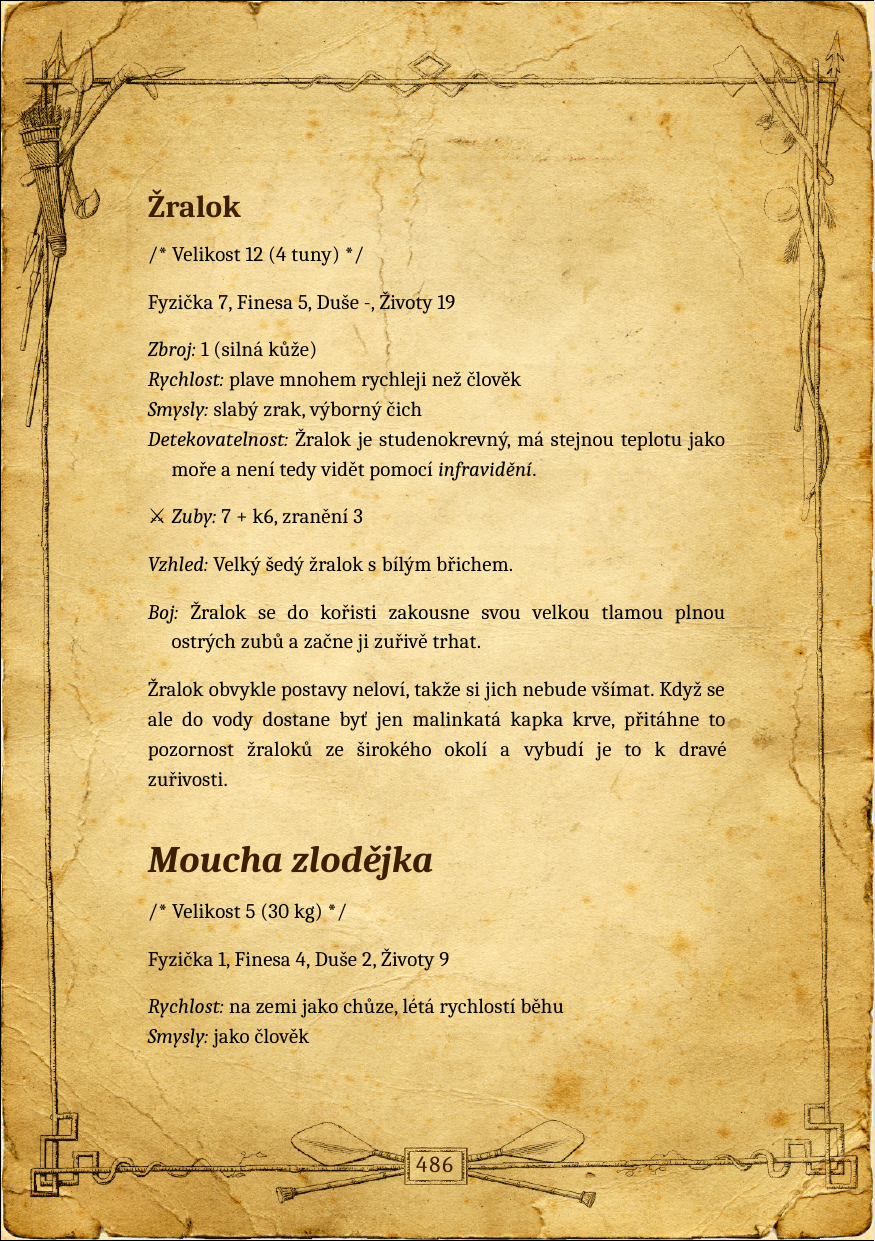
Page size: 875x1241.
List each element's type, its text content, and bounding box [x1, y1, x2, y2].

text Boj: Žralok se do kořisti zakousne svou velkou tlamou plnou ostrých zubů a⁠ začne ji zuřivě trhat. [148, 600, 726, 654]
text Žralok obvykle postavy neloví, takže si jich nebude všímat. Když se ale do vody dostane byť jen malinkatá kapka krve, přitáhne to pozornost žraloků ze širokého okolí a⁠ vybudí je to k⁠ dravé zuřivosti. [148, 678, 726, 791]
subtitle Moucha zlodějka [148, 839, 726, 882]
text ⚔ Zuby: 7 + k6, zranění 3 [148, 505, 726, 529]
picture [1, 1, 874, 1240]
text Smysly: jako člověk [148, 1025, 726, 1049]
text /* Velikost 5 (30 kg) */ [148, 899, 726, 923]
text Zbroj: 1 (silná kůže) [148, 338, 726, 362]
text Rychlost: na zemi jako chůze, létá rychlostí běhu [148, 995, 726, 1019]
text Smysly: slabý zrak, výborný čich [148, 398, 726, 422]
text /* Velikost 12 (4 tuny) */ [148, 243, 726, 267]
text Vzhled: Velký šedý žralok s⁠ bílým břichem. [148, 553, 726, 577]
text Rychlost: plave mnohem rychleji než člověk [148, 368, 726, 392]
text Fyzička 1, Finesa 4, Duše 2, Životy 9 [148, 947, 726, 971]
text Detekovatelnost: Žralok je studenokrevný, má stejnou teplotu jako moře a⁠ není tedy vidět pomocí infravidění. [148, 428, 726, 481]
text Fyzička 7, Finesa 5, Duše -, Životy 19 [148, 290, 726, 314]
subtitle Žralok [148, 189, 726, 225]
